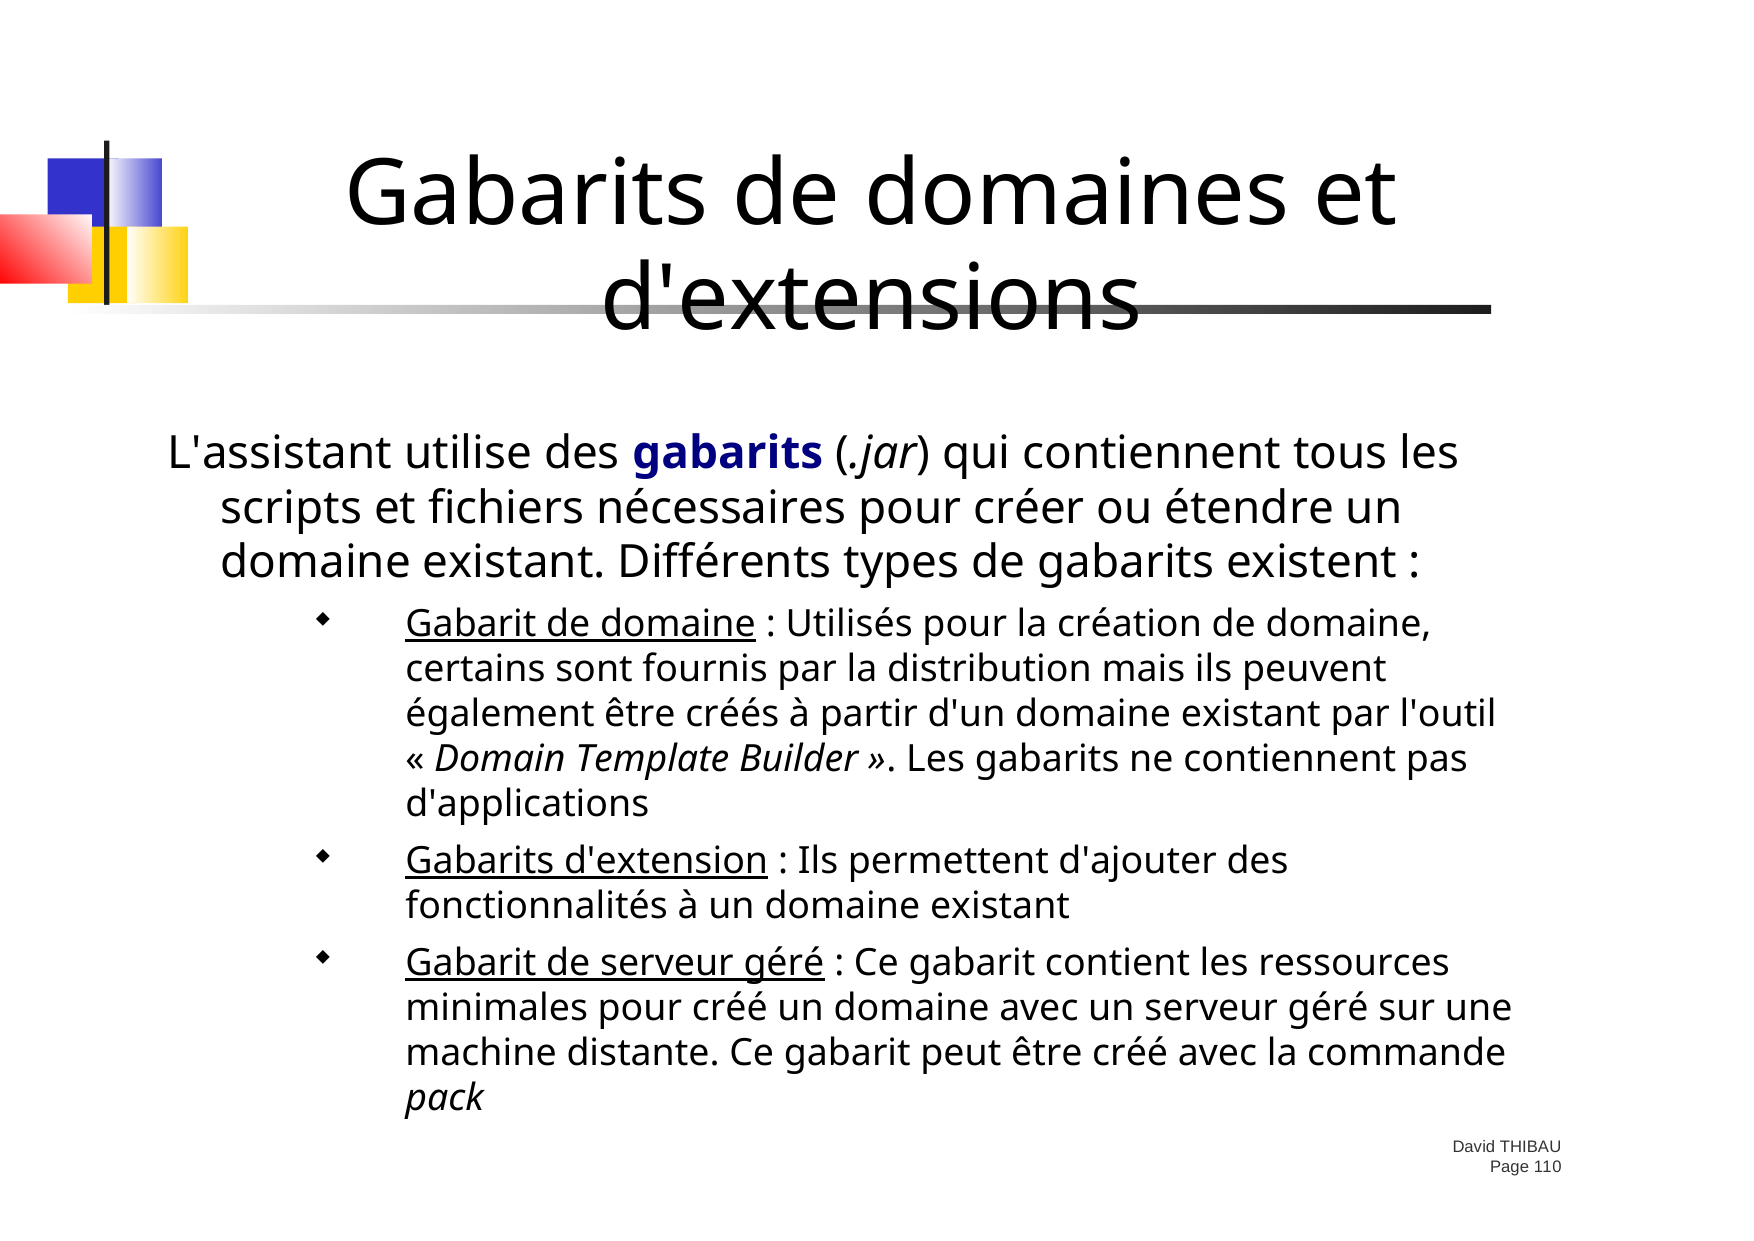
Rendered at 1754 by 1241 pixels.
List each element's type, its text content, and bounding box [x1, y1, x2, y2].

title Gabarits de domaines et d'extensions [179, 137, 1565, 354]
list L'assistant utilise des gabarits (.jar) qui contiennent tous les scripts et fichiers nécessaires pour créer ou étendre un domaine existant. Différents types de gabarits existent : Gabarit de domaine : Utilisés pour la création de domaine, certains sont fournis par la distribution mais ils peuvent également être créés à partir d'un domaine existant par l'outil « Domain Template Builder ». Les gabarits ne contiennent pas d'applications Gabarits d'extension : Ils permettent d'ajouter des fonctionnalités à un domaine existant Gabarit de serveur géré : Ce gabarit contient les ressources minimales pour créé un domaine avec un serveur géré sur une machine distante. Ce gabarit peut être créé avec la commande pack [164, 422, 1550, 1173]
